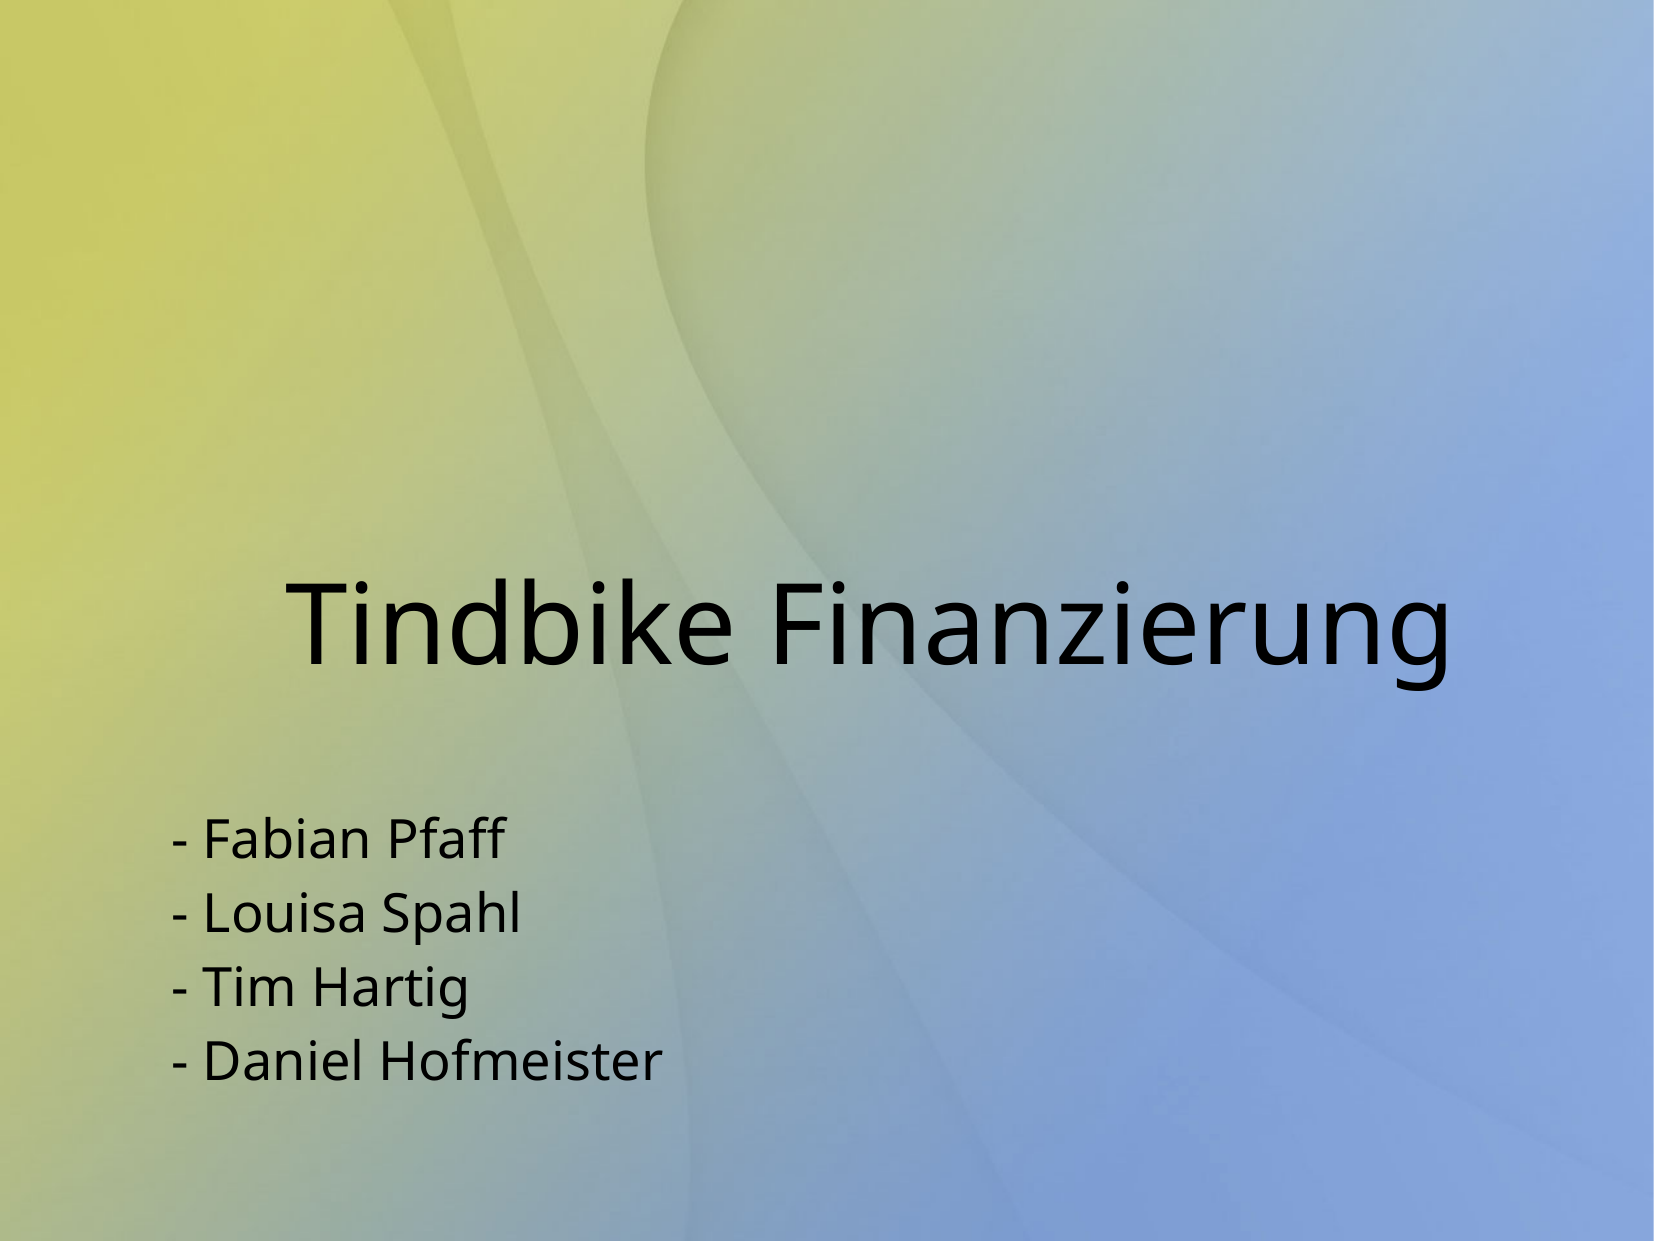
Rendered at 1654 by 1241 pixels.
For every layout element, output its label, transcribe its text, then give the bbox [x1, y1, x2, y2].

title - Fabian Pfaff - Louisa Spahl - Tim Hartig - Daniel Hofmeister [171, 817, 1501, 1081]
subtitle Tindbike Finanzierung [206, 200, 1536, 1041]
picture [0, 0, 1654, 1241]
